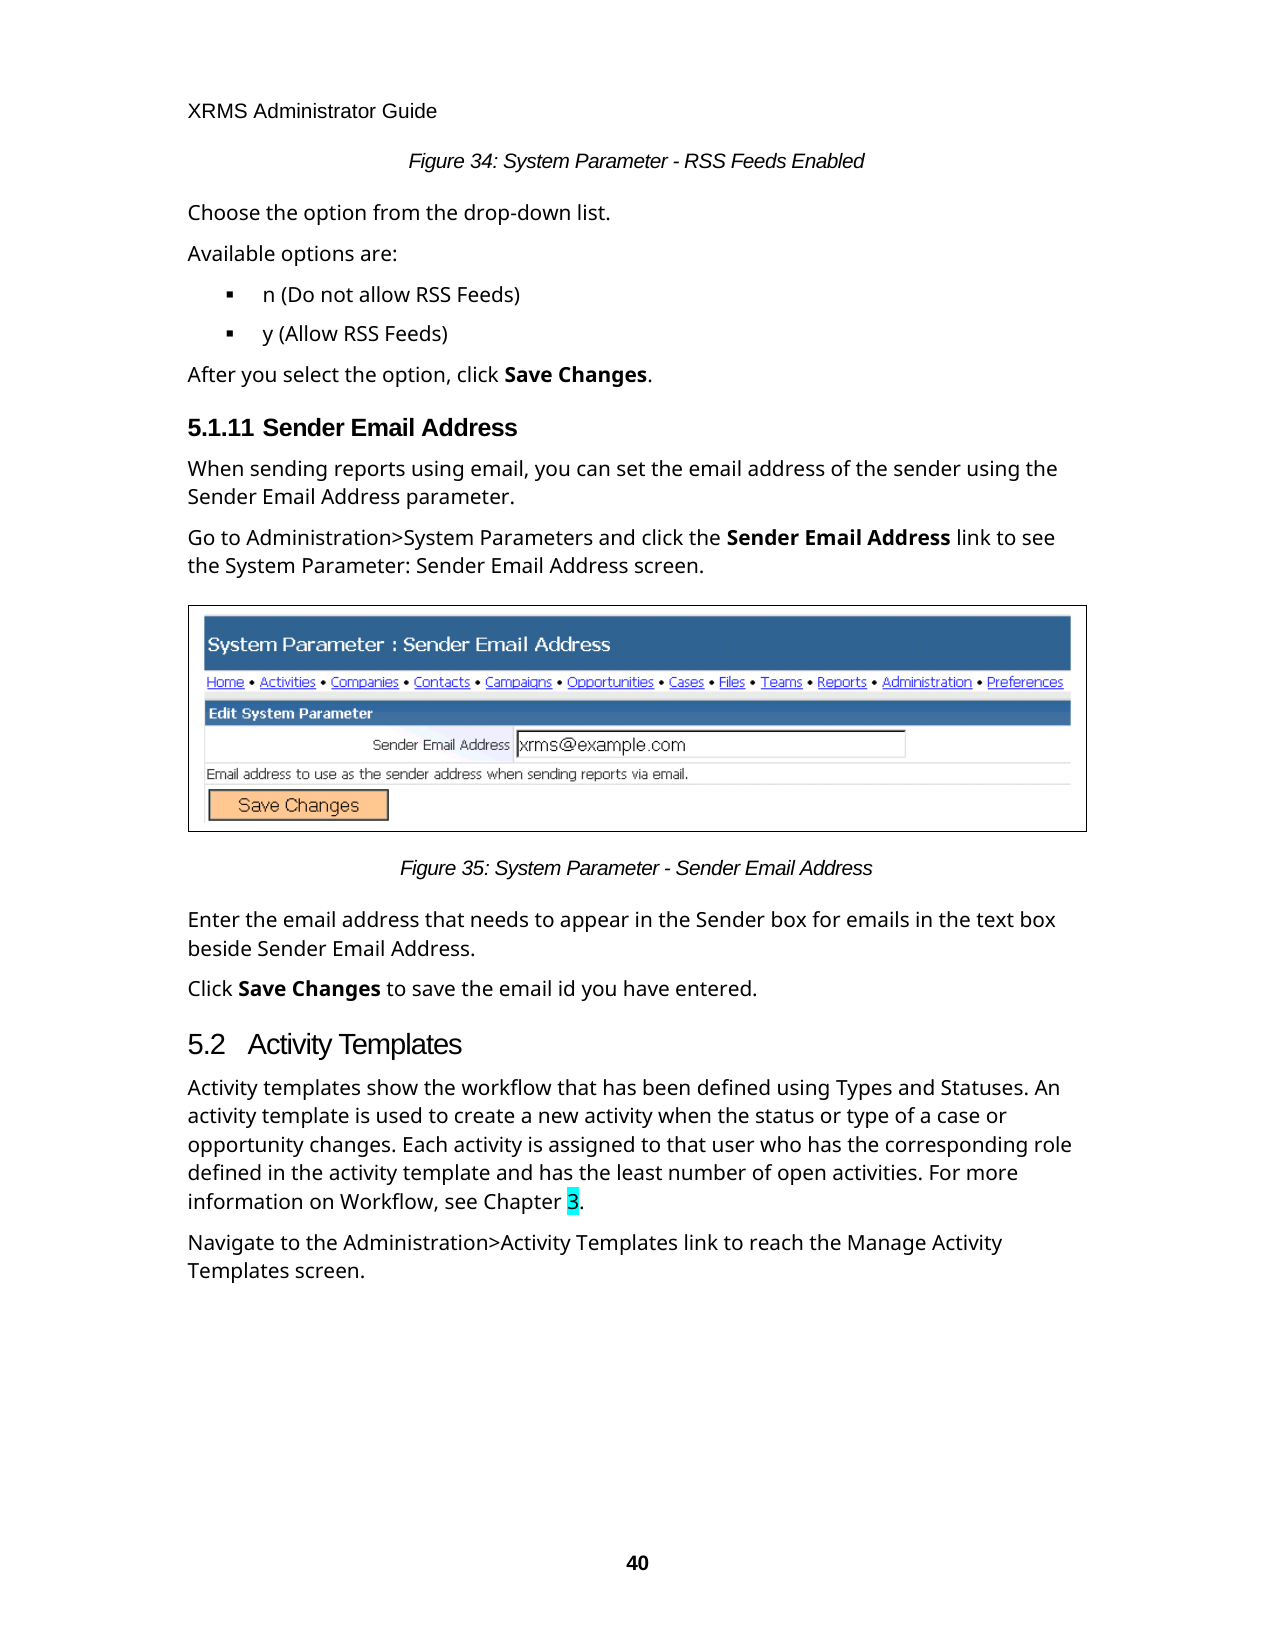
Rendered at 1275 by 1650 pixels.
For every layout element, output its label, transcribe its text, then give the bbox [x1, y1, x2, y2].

text Enter the email address that needs to appear in the Sender box for emails in the text box beside Sender Email Address. [187, 905, 1087, 962]
text Figure 34: System Parameter - RSS Feeds Enabled [187, 150, 1087, 173]
subtitle Activity Templates [187, 1028, 1087, 1061]
list y (Allow RSS Feeds) [225, 319, 1087, 347]
picture [204, 614, 1071, 823]
text Figure 35: System Parameter - Sender Email Address [187, 857, 1087, 880]
text Go to Administration>System Parameters and click the Sender Email Address link to see the System Parameter: Sender Email Address screen. [187, 523, 1087, 580]
list n (Do not allow RSS Feeds) [225, 280, 1087, 308]
text Available options are: [187, 239, 1087, 268]
text Activity templates show the workflow that has been defined using Types and Statuses. An activity template is used to create a new activity when the status or type of a case or opportunity changes. Each activity is assigned to that user who has the corresponding role defined in the activity template and has the least number of open activities. For more information on Workflow, see Chapter 3. [187, 1073, 1087, 1215]
text Click Save Changes to save the email id you have entered. [187, 974, 1087, 1003]
text Navigate to the Administration>Activity Templates link to reach the Manage Activity Templates screen. [187, 1228, 1087, 1285]
text After you select the option, click Save Changes. [187, 360, 1087, 388]
text Choose the option from the drop-down list. [187, 198, 1087, 227]
text When sending reports using email, you can set the email address of the sender using the Sender Email Address parameter. [187, 454, 1087, 511]
subtitle Sender Email Address [187, 413, 1087, 441]
